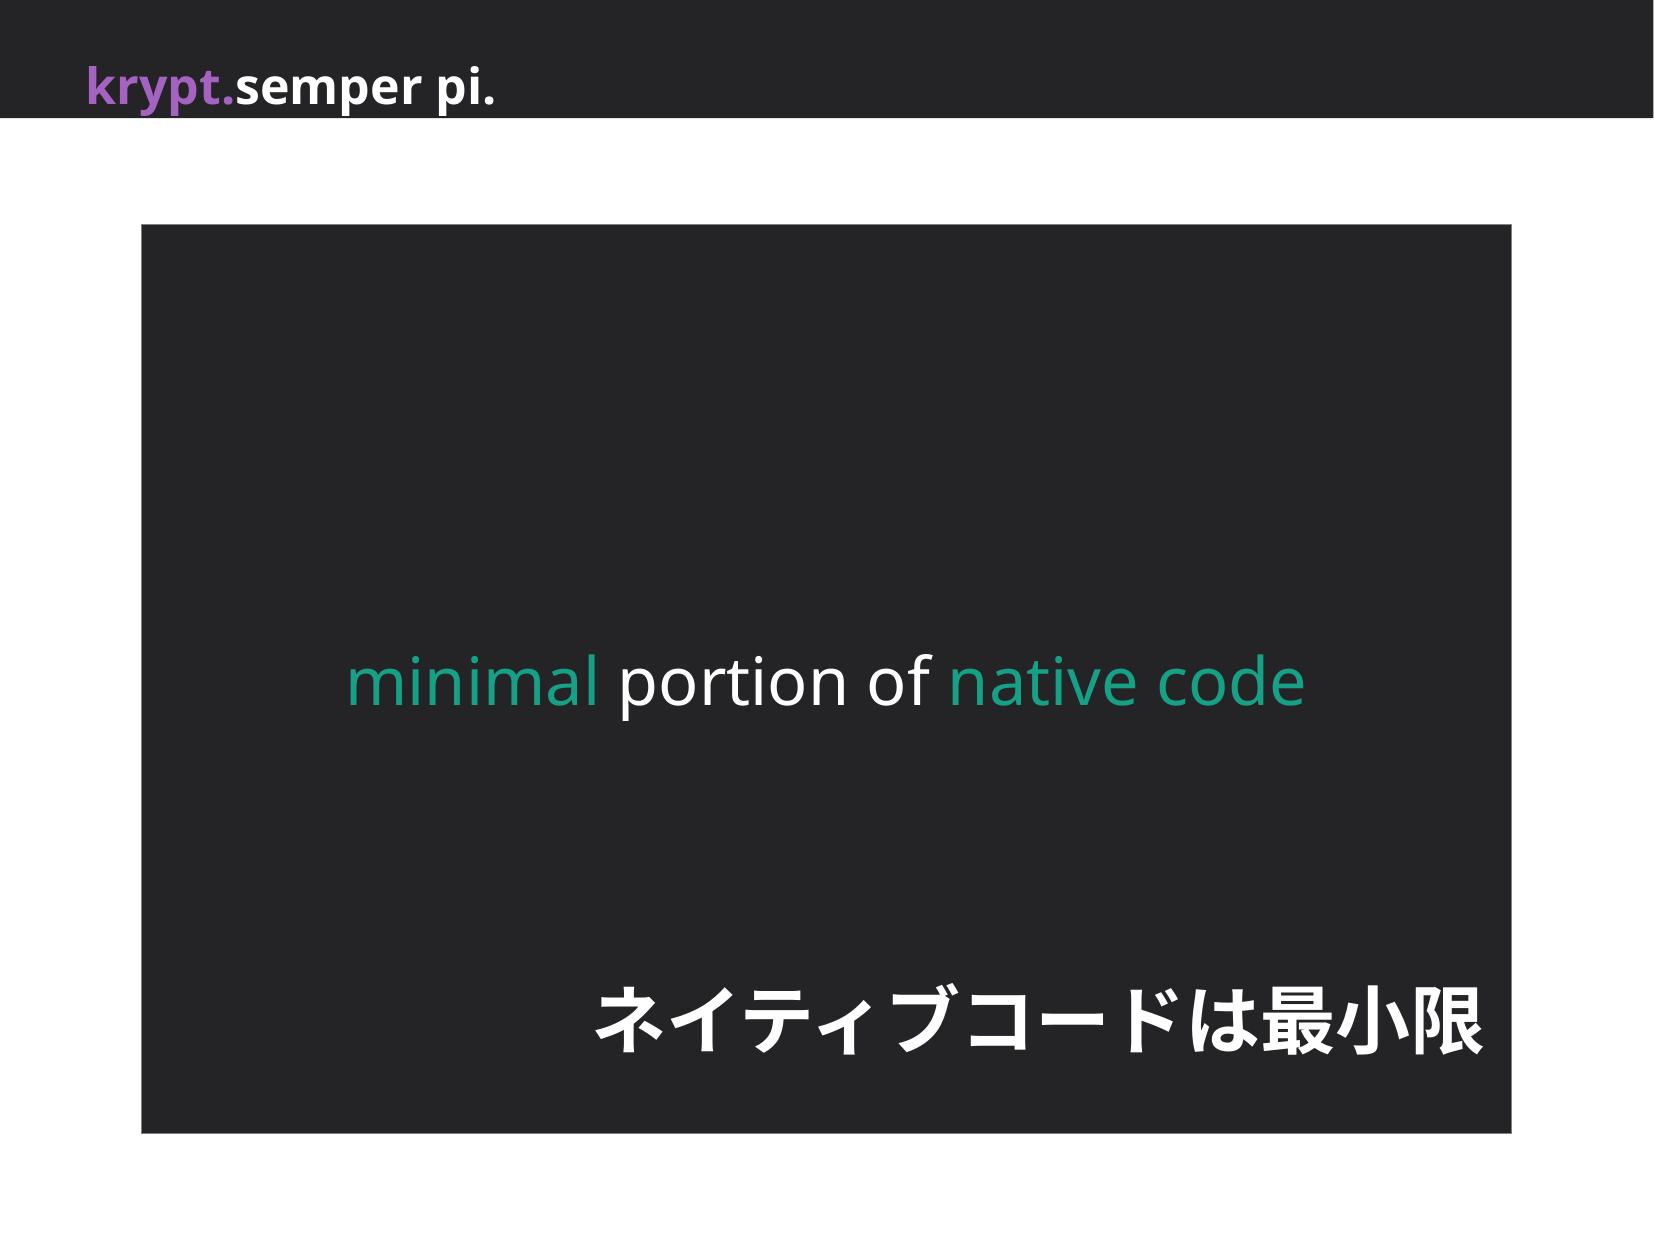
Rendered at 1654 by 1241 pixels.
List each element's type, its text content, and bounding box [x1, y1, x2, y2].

text_box minimal portion of native code [141, 224, 1512, 1134]
text_box ネイティブコードは最小限 [153, 909, 1501, 1123]
text_box [0, 0, 1654, 119]
text_box krypt.semper pi. [70, 43, 544, 119]
